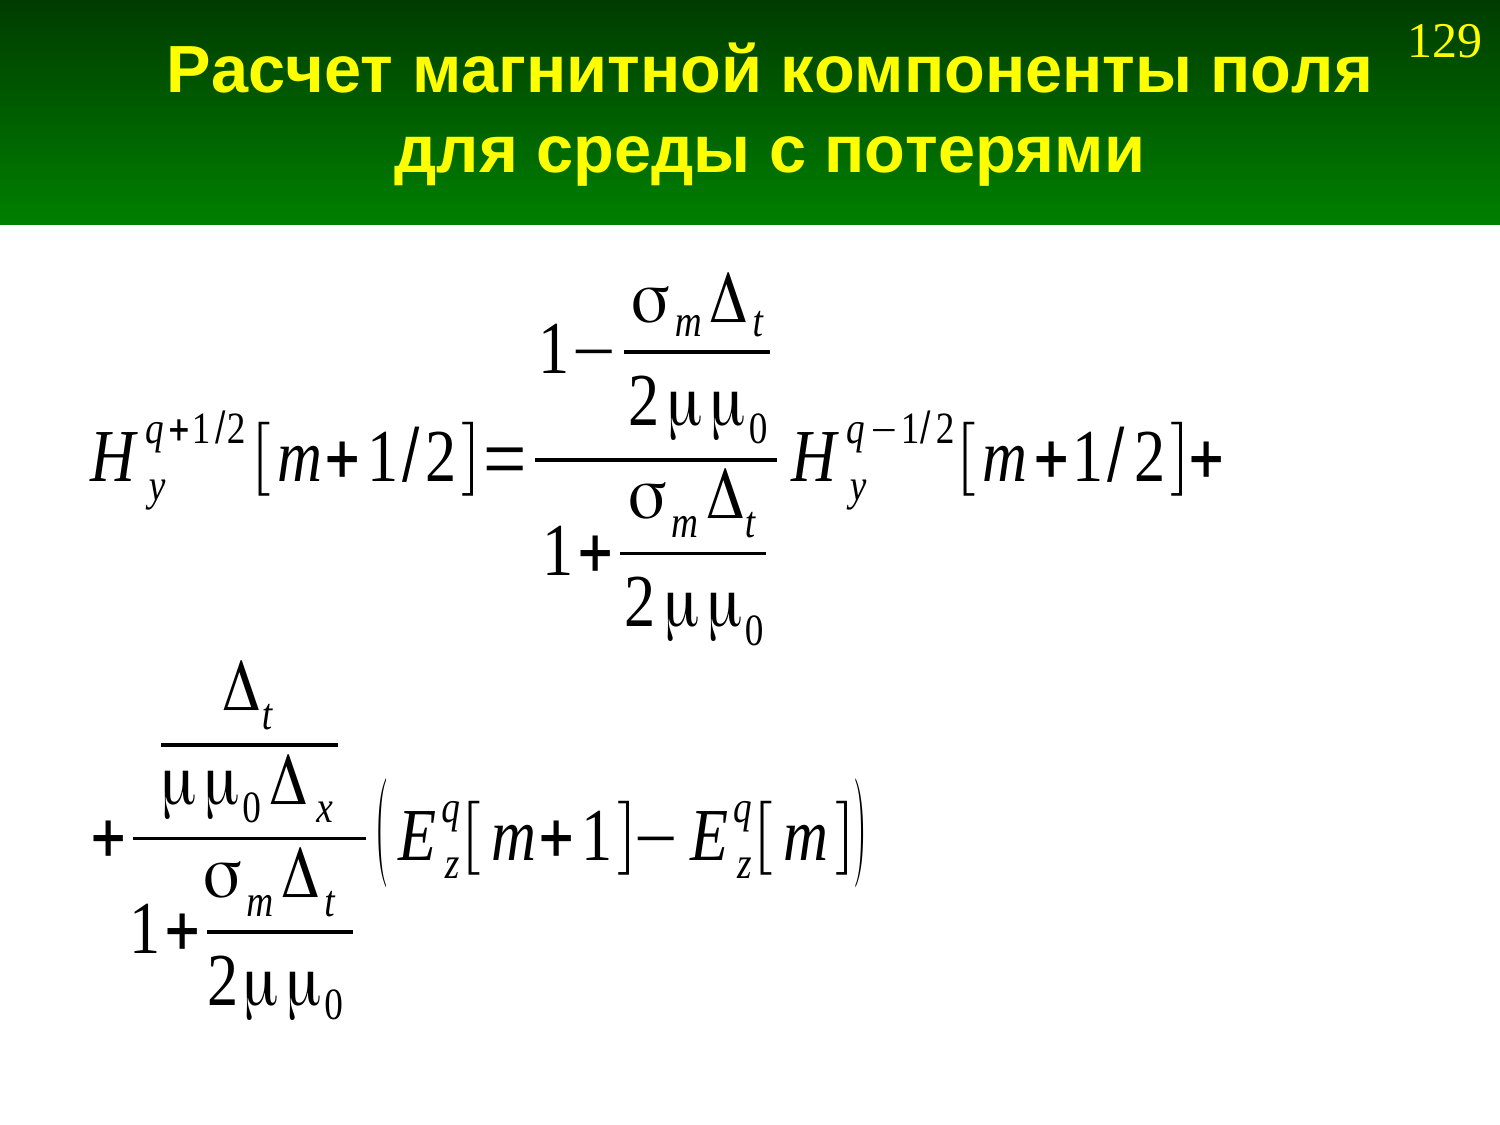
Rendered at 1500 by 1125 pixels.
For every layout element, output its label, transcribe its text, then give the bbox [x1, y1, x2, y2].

chart [71, 266, 1244, 1032]
title Расчет магнитной компоненты поля для среды с потерями [100, 7, 1441, 204]
